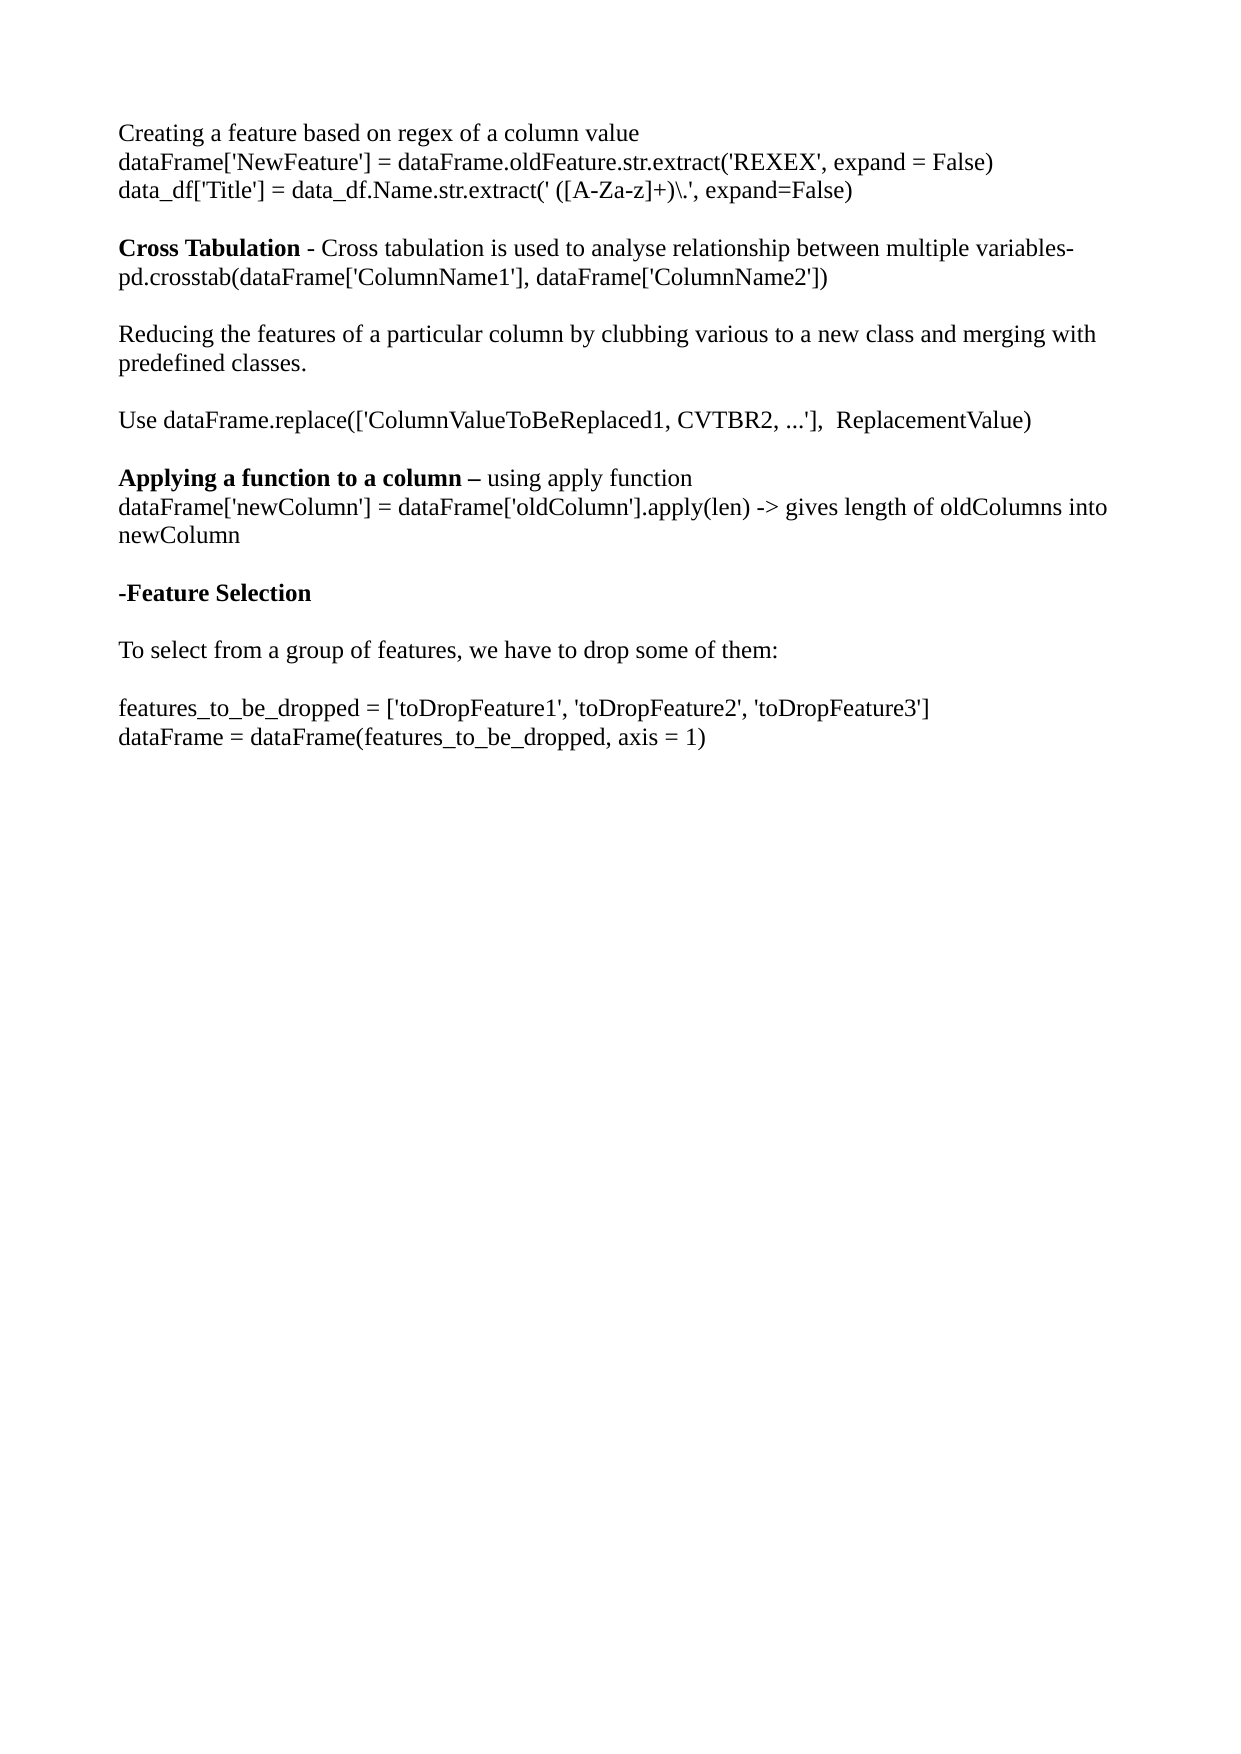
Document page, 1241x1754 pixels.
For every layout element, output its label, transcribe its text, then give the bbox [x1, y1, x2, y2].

text Reducing the features of a particular column by clubbing various to a new class and merging with predefined classes. [118, 319, 1122, 377]
text dataFrame['NewFeature'] = dataFrame.oldFeature.str.extract('REXEX', expand = False) [118, 147, 1122, 176]
text dataFrame['newColumn'] = dataFrame['oldColumn'].apply(len) -> gives length of oldColumns into newColumn [118, 492, 1122, 549]
text features_to_be_dropped = ['toDropFeature1', 'toDropFeature2', 'toDropFeature3'] [118, 693, 1122, 722]
text dataFrame = dataFrame(features_to_be_dropped, axis = 1) [118, 722, 1122, 751]
text Cross Tabulation - Cross tabulation is used to analyse relationship between multiple variables- [118, 233, 1122, 262]
text Creating a feature based on regex of a column value [118, 118, 1122, 147]
text data_df['Title'] = data_df.Name.str.extract(' ([A-Za-z]+)\.', expand=False) [118, 176, 1122, 204]
text Applying a function to a column – using apply function [118, 463, 1122, 492]
text Use dataFrame.replace(['ColumnValueToBeReplaced1, CVTBR2, ...'], ReplacementValue) [118, 406, 1122, 434]
text To select from a group of features, we have to drop some of them: [118, 636, 1122, 664]
text pd.crosstab(dataFrame['ColumnName1'], dataFrame['ColumnName2']) [118, 262, 1122, 291]
text -Feature Selection [118, 578, 1122, 607]
